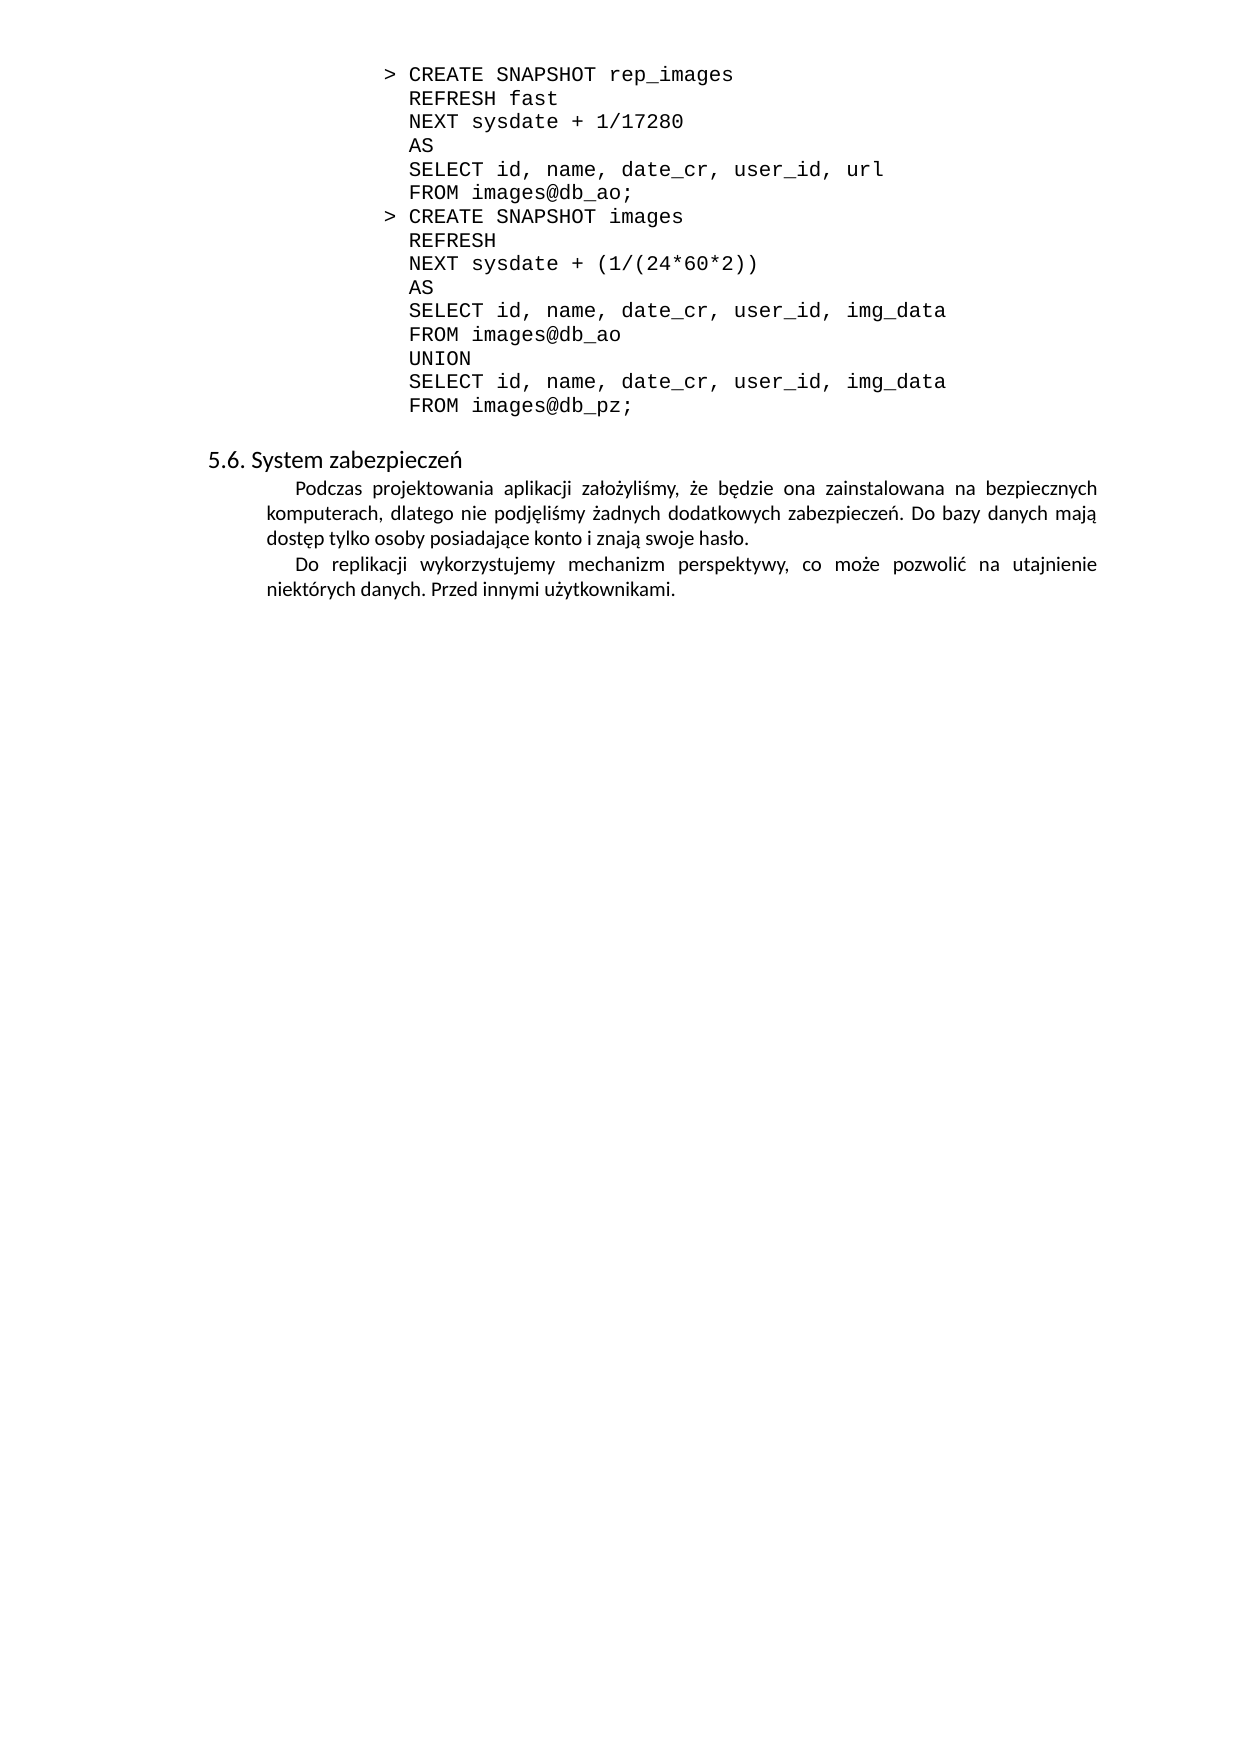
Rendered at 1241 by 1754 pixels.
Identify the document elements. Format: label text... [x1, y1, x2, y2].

text SELECT id, name, date_cr, user_id, img_data [384, 301, 1098, 324]
text Podczas projektowania aplikacji założyliśmy, że będzie ona zainstalowana na bezpiecznych komputerach, dlatego nie podjęliśmy żadnych dodatkowych zabezpieczeń. Do bazy danych mają dostęp tylko osoby posiadające konto i znają swoje hasło. [266, 475, 1098, 551]
text REFRESH fast [384, 88, 1098, 111]
text FROM images@db_pz; [384, 395, 1098, 419]
text AS [384, 135, 1098, 159]
text SELECT id, name, date_cr, user_id, url [384, 159, 1098, 182]
text > CREATE SNAPSHOT images [384, 206, 1098, 229]
text AS [384, 277, 1098, 301]
text NEXT sysdate + 1/17280 [384, 111, 1098, 135]
text SELECT id, name, date_cr, user_id, img_data [384, 371, 1098, 395]
text UNION [384, 348, 1098, 371]
text FROM images@db_ao [384, 324, 1098, 348]
text FROM images@db_ao; [384, 182, 1098, 206]
text REFRESH [384, 229, 1098, 253]
subtitle 5.6. System zabezpieczeń [208, 444, 1098, 475]
text NEXT sysdate + (1/(24*60*2)) [384, 253, 1098, 277]
text Do replikacji wykorzystujemy mechanizm perspektywy, co może pozwolić na utajnienie niektórych danych. Przed innymi użytkownikami. [266, 551, 1098, 602]
text > CREATE SNAPSHOT rep_images [384, 64, 1098, 88]
